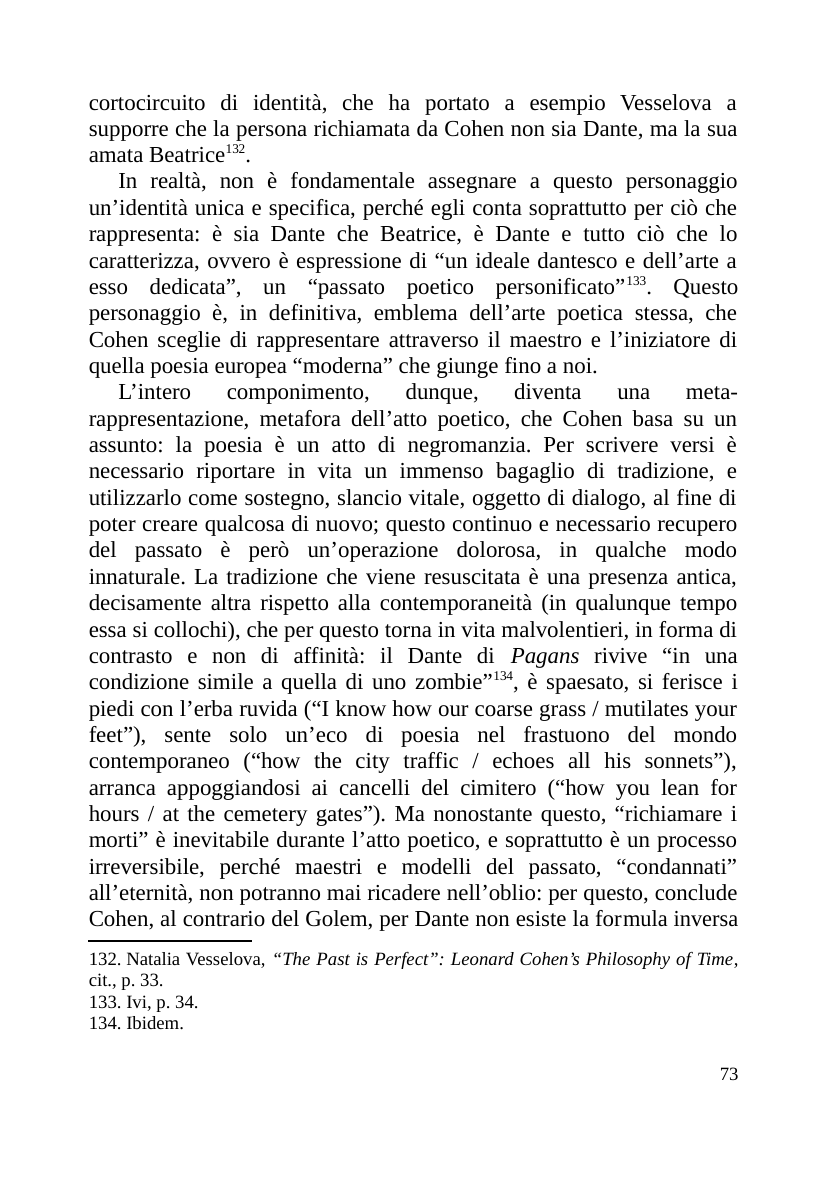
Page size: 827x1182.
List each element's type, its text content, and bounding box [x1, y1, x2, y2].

text Ibidem. [88, 1012, 738, 1034]
text L’intero componimento, dunque, diventa una meta-rappresentazione, metafora dell’atto poetico, che Cohen basa su un assunto: la poesia è un atto di negromanzia. Per scrivere versi è necessario riportare in vita un immenso bagaglio di tradizione, e utilizzarlo come sostegno, slancio vitale, oggetto di dialogo, al fine di poter creare qualcosa di nuovo; questo continuo e necessario recupero del passato è però un’operazione dolorosa, in qualche modo innaturale. La tradizione che viene resuscitata è una presenza antica, decisamente altra rispetto alla contemporaneità (in qualunque tempo essa si collochi), che per questo torna in vita malvolentieri, in forma di contrasto e non di affinità: il Dante di Pagans rivive “in una condizione simile a quella di uno zombie”, è spaesato, si ferisce i piedi con l’erba ruvida (“I know how our coarse grass / mutilates your feet”), sente solo un’eco di poesia nel frastuono del mondo contemporaneo (“how the city traffic / echoes all his sonnets”), arranca appoggiandosi ai cancelli del cimitero (“how you lean for hours / at the cemetery gates”). Ma nonostante questo, “richiamare i morti” è inevitabile durante l’atto poetico, e soprattutto è un processo irreversibile, perché maestri e modelli del passato, “condannati” all’eternità, non potranno mai ricadere nell’oblio: per questo, conclude Cohen, al contrario del Golem, per Dante non esiste la formula inversa [88, 378, 738, 932]
text In realtà, non è fondamentale assegnare a questo personaggio un’identità unica e specifica, perché egli conta soprattutto per ciò che rappresenta: è sia Dante che Beatrice, è Dante e tutto ciò che lo caratterizza, ovvero è espressione di “un ideale dantesco e dell’arte a esso dedicata”, un “passato poetico personificato”. Questo personaggio è, in definitiva, emblema dell’arte poetica stessa, che Cohen sceglie di rappresentare attraverso il maestro e l’iniziatore di quella poesia europea “moderna” che giunge fino a noi. [88, 168, 738, 378]
text cortocircuito di identità, che ha portato a esempio Vesselova a supporre che la persona richiamata da Cohen non sia Dante, ma la sua amata Beatrice. [88, 88, 738, 168]
text Natalia Vesselova, “The Past is Perfect”: Leonard Cohen’s Philosophy of Time, cit., p. 33. [88, 947, 738, 991]
text Ivi, p. 34. [88, 991, 738, 1012]
